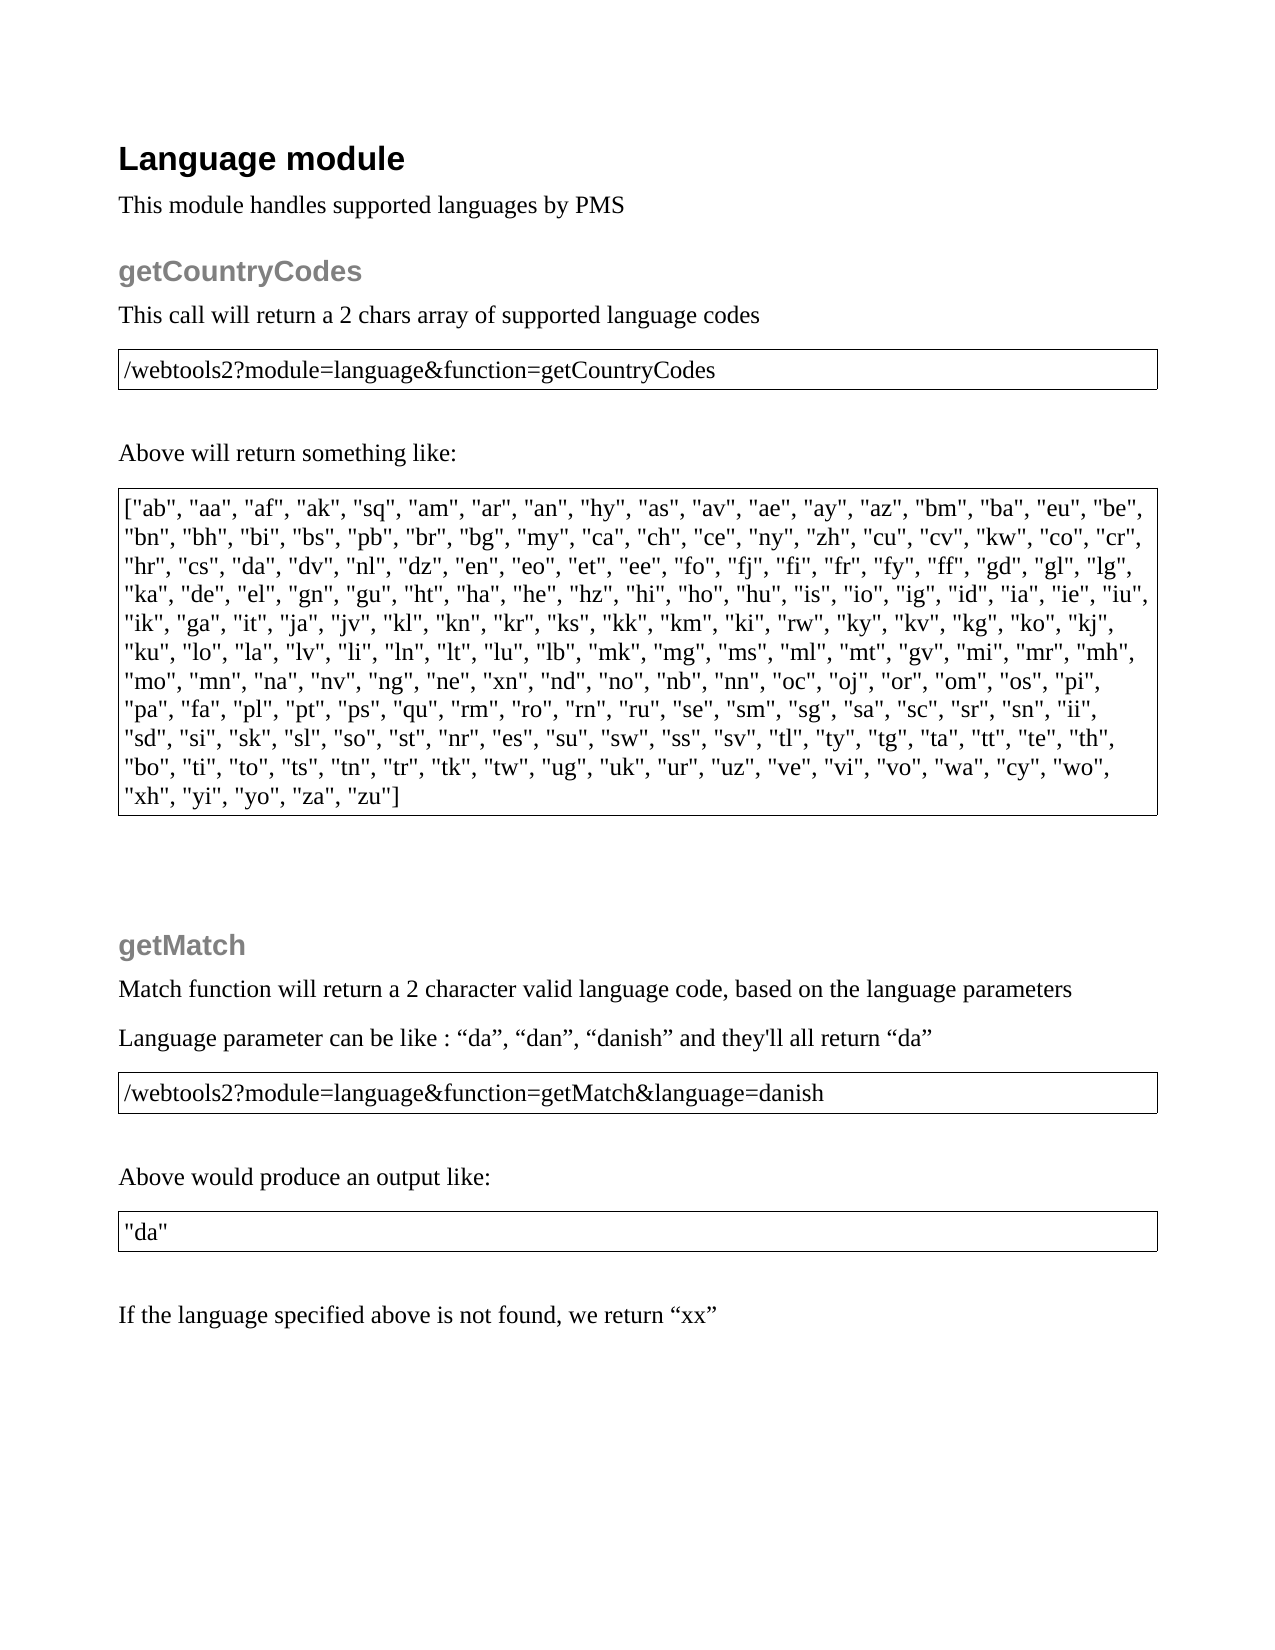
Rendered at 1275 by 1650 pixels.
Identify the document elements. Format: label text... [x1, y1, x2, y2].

subtitle getCountryCodes [118, 254, 1157, 287]
text Above will return something like: [118, 438, 1157, 467]
table_header /webtools2?module=language&function=getMatch&language=danish [119, 1073, 1157, 1112]
table_header /webtools2?module=language&function=getCountryCodes [119, 350, 1157, 389]
text This module handles supported languages by PMS [118, 190, 1157, 219]
table_header "da" [119, 1212, 1157, 1251]
text Match function will return a 2 character valid language code, based on the language parameters [118, 974, 1157, 1003]
text This call will return a 2 chars array of supported language codes [118, 300, 1157, 328]
text If the language specified above is not found, we return “xx” [118, 1300, 1157, 1329]
table_header ["ab", "aa", "af", "ak", "sq", "am", "ar", "an", "hy", "as", "av", "ae", "ay", "az", "bm", "ba", "eu", "be", "bn", "bh", "bi", "bs", "pb", "br", "bg", "my", "ca", "ch", "ce", "ny", "zh", "cu", "cv", "kw", "co", "cr", "hr", "cs", "da", "dv", "nl", "dz", "en", "eo", "et", "ee", "fo", "fj", "fi", "fr", "fy", "ff", "gd", "gl", "lg", "ka", "de", "el", "gn", "gu", "ht", "ha", "he", "hz", "hi", "ho", "hu", "is", "io", "ig", "id", "ia", "ie", "iu", "ik", "ga", "it", "ja", "jv", "kl", "kn", "kr", "ks", "kk", "km", "ki", "rw", "ky", "kv", "kg", "ko", "kj", "ku", "lo", "la", "lv", "li", "ln", "lt", "lu", "lb", "mk", "mg", "ms", "ml", "mt", "gv", "mi", "mr", "mh", "mo", "mn", "na", "nv", "ng", "ne", "xn", "nd", "no", "nb", "nn", "oc", "oj", "or", "om", "os", "pi", "pa", "fa", "pl", "pt", "ps", "qu", "rm", "ro", "rn", "ru", "se", "sm", "sg", "sa", "sc", "sr", "sn", "ii", "sd", "si", "sk", "sl", "so", "st", "nr", "es", "su", "sw", "ss", "sv", "tl", "ty", "tg", "ta", "tt", "te", "th", "bo", "ti", "to", "ts", "tn", "tr", "tk", "tw", "ug", "uk", "ur", "uz", "ve", "vi", "vo", "wa", "cy", "wo", "xh", "yi", "yo", "za", "zu"] [119, 489, 1157, 815]
text Language parameter can be like : “da”, “dan”, “danish” and they'll all return “da” [118, 1023, 1157, 1052]
text Above would produce an output like: [118, 1162, 1157, 1190]
subtitle Language module [118, 139, 1157, 178]
subtitle getMatch [118, 928, 1157, 962]
